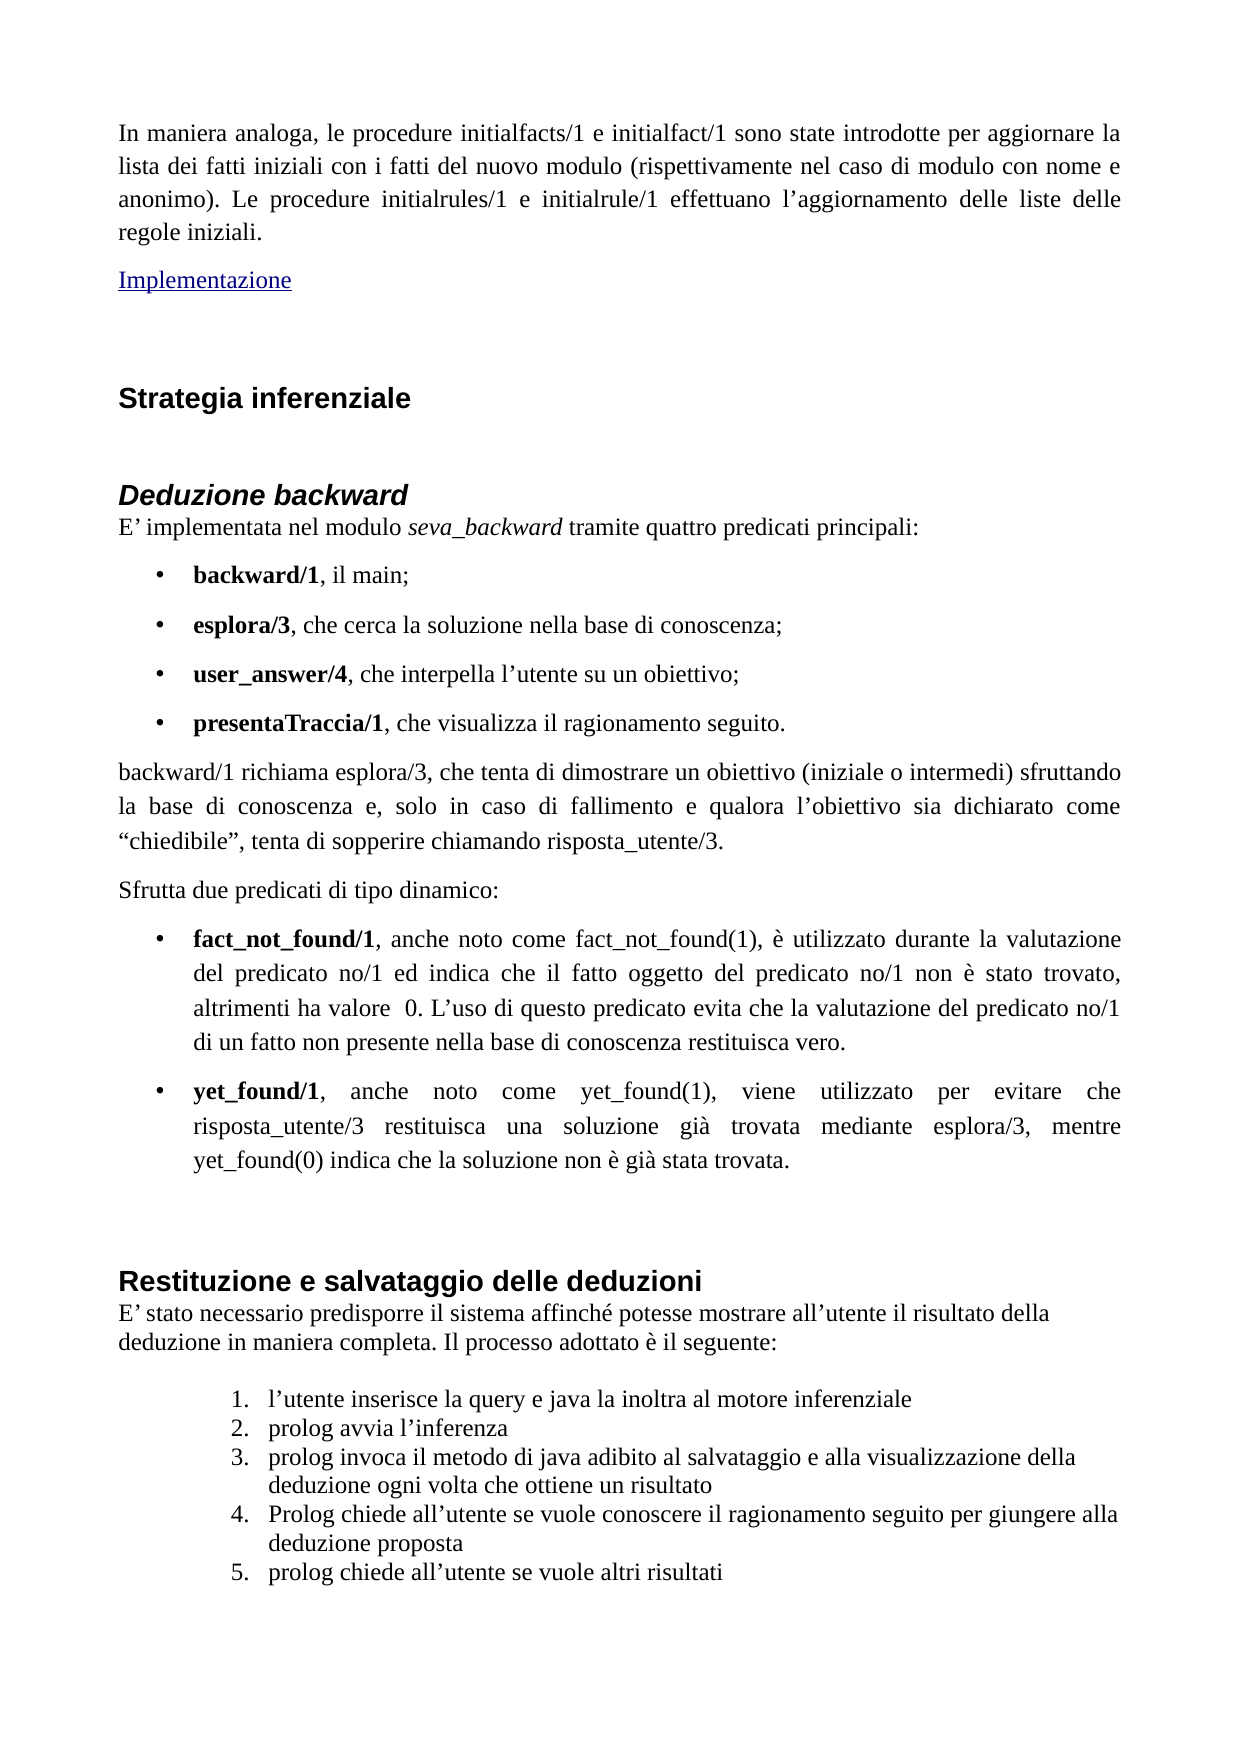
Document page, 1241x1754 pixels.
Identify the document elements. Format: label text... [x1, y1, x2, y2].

list backward/1, il main; [156, 561, 1122, 589]
text In maniera analoga, le procedure initialfacts/1 e initialfact/1 sono state introdotte per aggiornare la lista dei fatti iniziali con i fatti del nuovo modulo (rispettivamente nel caso di modulo con nome e anonimo). Le procedure initialrules/1 e initialrule/1 effettuano l’aggiornamento delle liste delle regole iniziali. [118, 118, 1122, 246]
list yet_found/1, anche noto come yet_found(1), viene utilizzato per evitare che risposta_utente/3 restituisca una soluzione già trovata mediante esplora/3, mentre yet_found(0) indica che la soluzione non è già stata trovata. [156, 1076, 1122, 1174]
text E’ implementata nel modulo seva_backward tramite quattro predicati principali: [118, 512, 1122, 540]
list prolog invoca il metodo di java adibito al salvataggio e alla visualizzazione della deduzione ogni volta che ottiene un risultato [231, 1442, 1122, 1499]
list Prolog chiede all’utente se vuole conoscere il ragionamento seguito per giungere alla deduzione proposta [231, 1499, 1122, 1557]
text E’ stato necessario predisporre il sistema affinché potesse mostrare all’utente il risultato della deduzione in maniera completa. Il processo adottato è il seguente: [118, 1298, 1122, 1355]
subtitle Strategia inferenziale [118, 381, 1122, 414]
text Sfrutta due predicati di tipo dinamico: [118, 875, 1122, 904]
list presentaTraccia/1, che visualizza il ragionamento seguito. [156, 708, 1122, 737]
list esplora/3, che cerca la soluzione nella base di conoscenza; [156, 610, 1122, 638]
list l’utente inserisce la query e java la inoltra al motore inferenziale [231, 1384, 1122, 1413]
text Implementazione [118, 265, 1122, 293]
list prolog chiede all’utente se vuole altri risultati [231, 1557, 1122, 1585]
list fact_not_found/1, anche noto come fact_not_found(1), è utilizzato durante la valutazione del predicato no/1 ed indica che il fatto oggetto del predicato no/1 non è stato trovato, altrimenti ha valore 0. L’uso di questo predicato evita che la valutazione del predicato no/1 di un fatto non presente nella base di conoscenza restituisca vero. [156, 924, 1122, 1056]
subtitle Restituzione e salvataggio delle deduzioni [118, 1264, 1122, 1298]
list user_answer/4, che interpella l’utente su un obiettivo; [156, 659, 1122, 687]
text backward/1 richiama esplora/3, che tenta di dimostrare un obiettivo (iniziale o intermedi) sfruttando la base di conoscenza e, solo in caso di fallimento e qualora l’obiettivo sia dichiarato come “chiedibile”, tenta di sopperire chiamando risposta_utente/3. [118, 757, 1122, 854]
subtitle Deduzione backward [118, 478, 1122, 512]
list prolog avvia l’inferenza [231, 1413, 1122, 1442]
